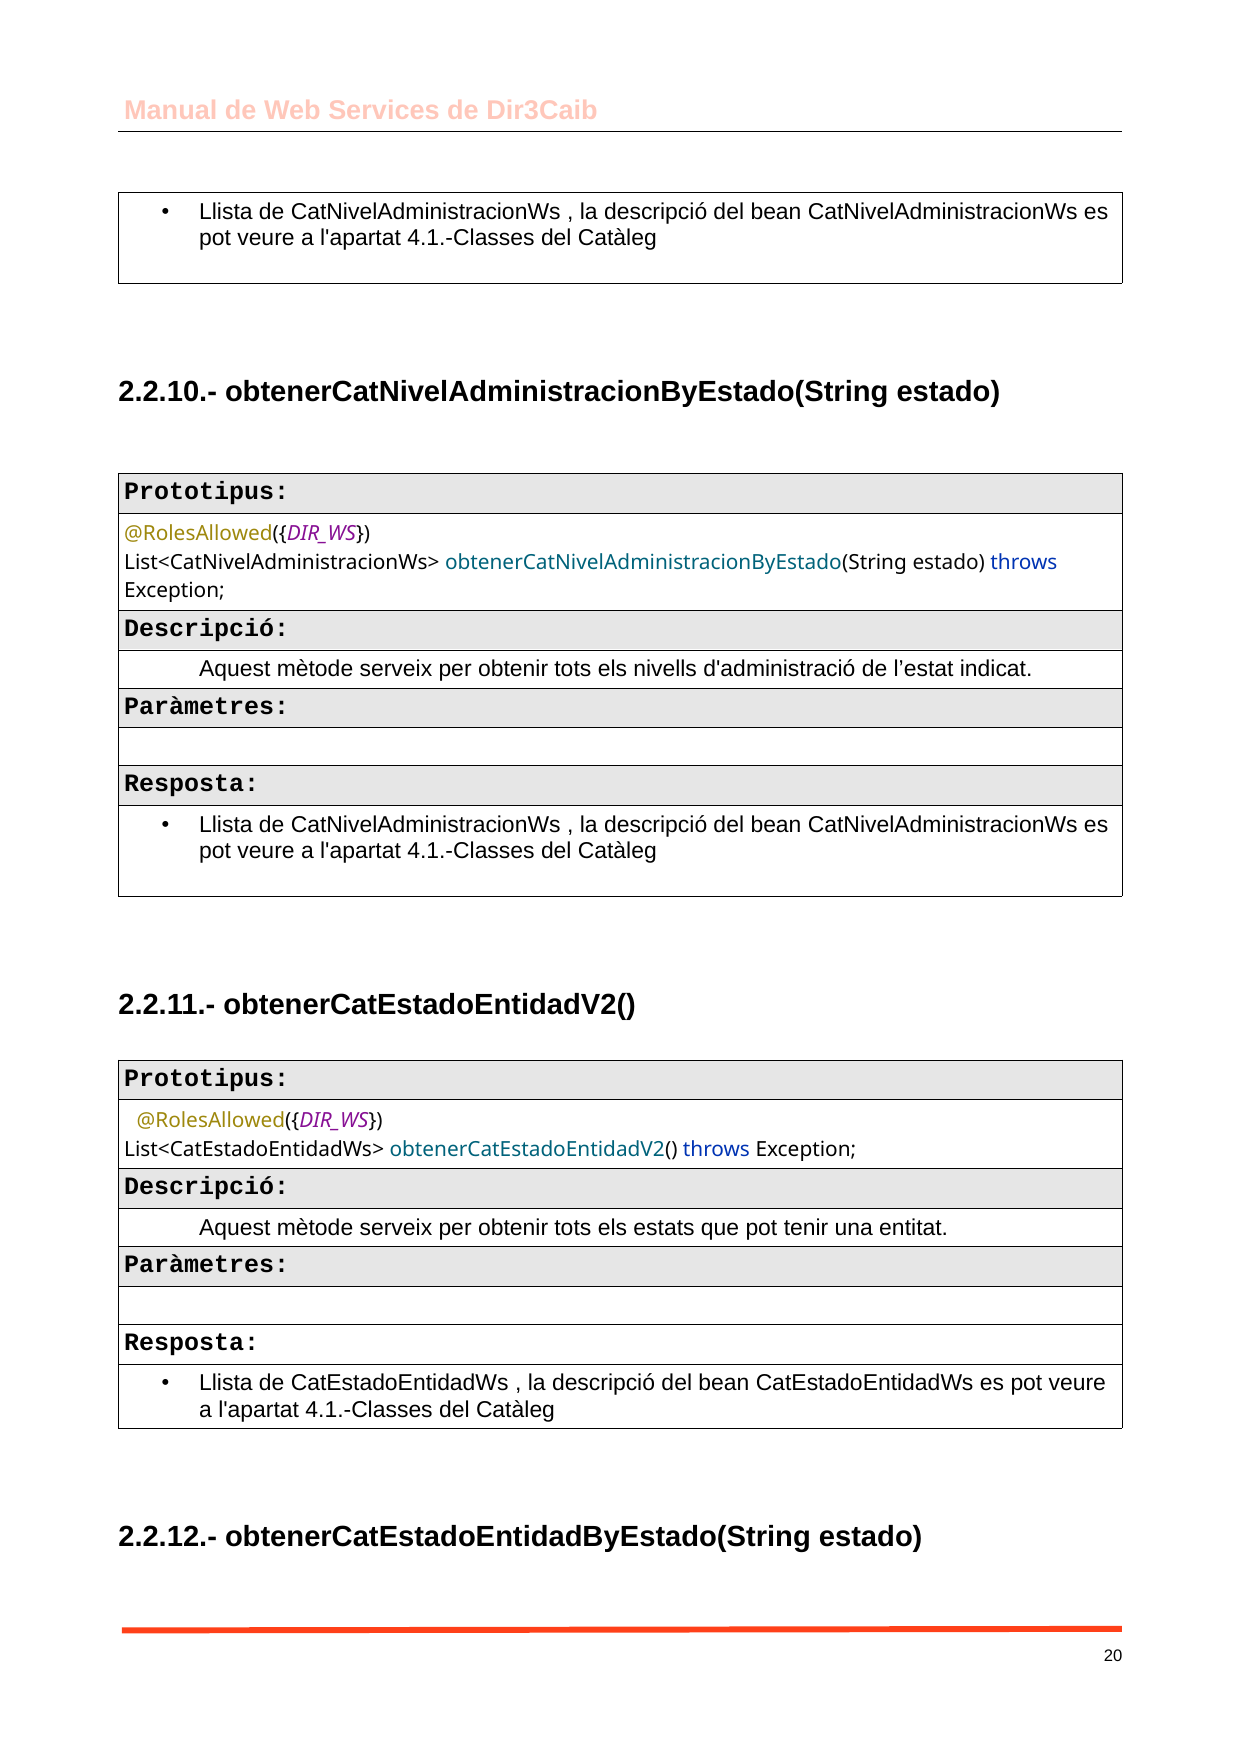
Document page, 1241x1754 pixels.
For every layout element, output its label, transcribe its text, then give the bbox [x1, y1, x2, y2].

table_cell [119, 728, 1122, 765]
table_cell Llista de CatEstadoEntidadWs , la descripció del bean CatEstadoEntidadWs es pot veure a l'apartat 4.1.-Classes del Catàleg [119, 1365, 1122, 1428]
table_cell Llista de CatNivelAdministracionWs , la descripció del bean CatNivelAdministracionWs es pot veure a l'apartat 4.1.-Classes del Catàleg [119, 806, 1122, 896]
table_cell Descripció: [119, 611, 1122, 649]
subtitle obtenerCatNivelAdministracionByEstado(String estado) [118, 374, 1122, 408]
table_cell [119, 1287, 1122, 1323]
table_cell Resposta: [119, 766, 1122, 805]
subtitle obtenerCatEstadoEntidadV2() [118, 987, 1122, 1021]
table_cell Descripció: [119, 1169, 1122, 1208]
table_cell Aquest mètode serveix per obtenir tots els nivells d'administració de l’estat indicat. [119, 651, 1122, 687]
table_cell Aquest mètode serveix per obtenir tots els estats que pot tenir una entitat. [119, 1209, 1122, 1246]
table_cell Llista de CatNivelAdministracionWs , la descripció del bean CatNivelAdministracionWs es pot veure a l'apartat 4.1.-Classes del Catàleg [119, 193, 1122, 283]
table_header Prototipus: [119, 474, 1122, 513]
table_cell @RolesAllowed({DIR_WS}) List<CatNivelAdministracionWs> obtenerCatNivelAdministracionByEstado(String estado) throws Exception; [119, 514, 1122, 609]
table_cell Paràmetres: [119, 1247, 1122, 1286]
table_cell Resposta: [119, 1325, 1122, 1363]
table_cell Paràmetres: [119, 689, 1122, 727]
table_header Prototipus: [119, 1061, 1122, 1099]
subtitle obtenerCatEstadoEntidadByEstado(String estado) [118, 1519, 1122, 1553]
table_cell @RolesAllowed({DIR_WS}) List<CatEstadoEntidadWs> obtenerCatEstadoEntidadV2() throws Exception; [119, 1100, 1122, 1168]
